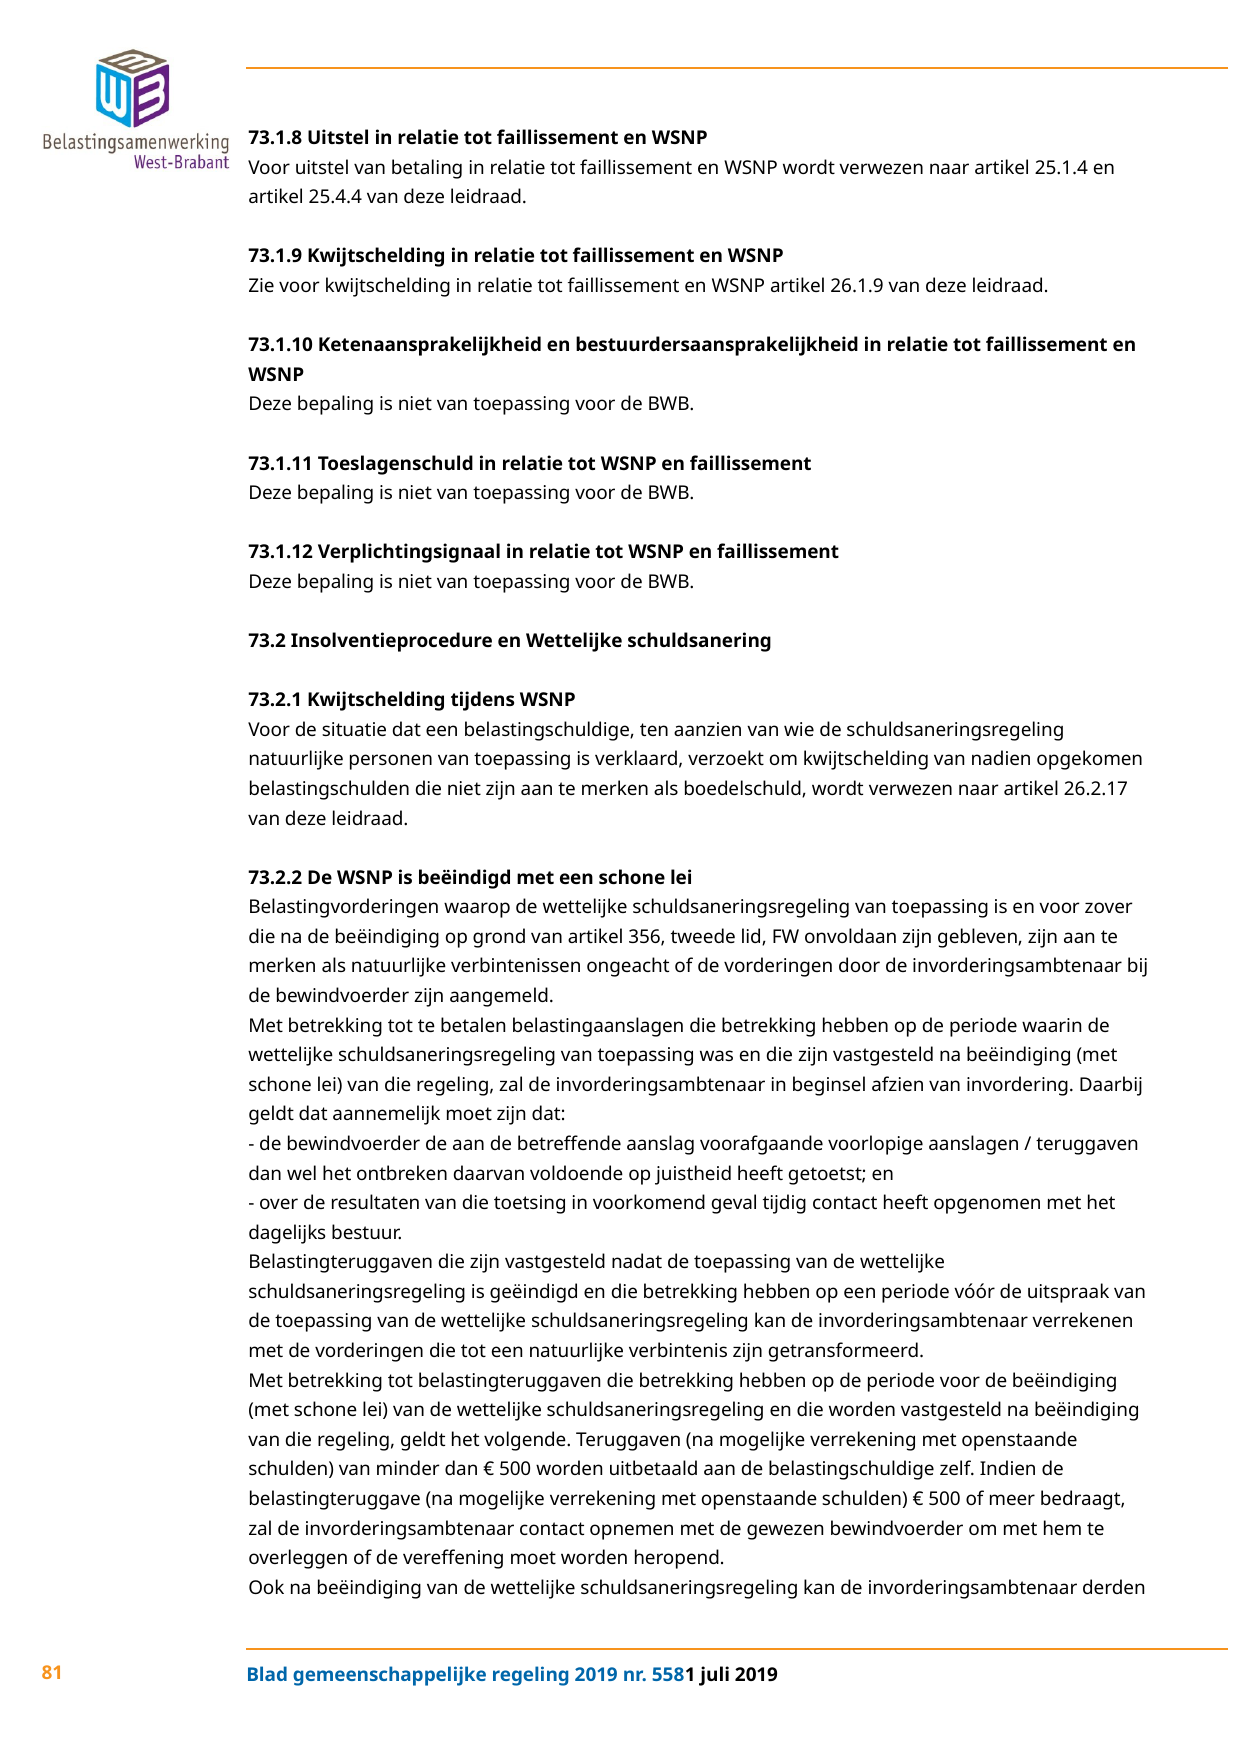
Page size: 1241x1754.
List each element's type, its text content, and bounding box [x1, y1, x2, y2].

text 73.2.1 Kwijtschelding tijdens WSNP [248, 686, 1152, 712]
text Met betrekking tot te betalen belastingaanslagen die betrekking hebben op de periode waarin de wettelijke schuldsaneringsregeling van toepassing was en die zijn vastgesteld na beëindiging (met schone lei) van die regeling, zal de invorderingsambtenaar in beginsel afzien van invordering. Daarbij geldt dat aannemelijk moet zijn dat: [248, 1012, 1152, 1126]
text 73.1.8 Uitstel in relatie tot faillissement en WSNP [248, 124, 1152, 150]
text Zie voor kwijtschelding in relatie tot faillissement en WSNP artikel 26.1.9 van deze leidraad. [248, 272, 1152, 298]
text 73.1.11 Toeslagenschuld in relatie tot WSNP en faillissement [248, 450, 1152, 476]
text Belastingteruggaven die zijn vastgesteld nadat de toepassing van de wettelijke schuldsaneringsregeling is geëindigd en die betrekking hebben op een periode vóór de uitspraak van de toepassing van de wettelijke schuldsaneringsregeling kan de invorderingsambtenaar verrekenen met de vorderingen die tot een natuurlijke verbintenis zijn getransformeerd. [248, 1248, 1152, 1363]
text 73.1.9 Kwijtschelding in relatie tot faillissement en WSNP [248, 243, 1152, 268]
text - over de resultaten van die toetsing in voorkomend geval tijdig contact heeft opgenomen met het dagelijks bestuur. [248, 1189, 1152, 1245]
text 73.2 Insolventieprocedure en Wettelijke schuldsanering [248, 627, 1152, 653]
picture [41, 47, 231, 172]
text Deze bepaling is niet van toepassing voor de BWB. [248, 479, 1152, 505]
text Voor de situatie dat een belastingschuldige, ten aanzien van wie de schuldsaneringsregeling natuurlijke personen van toepassing is verklaard, verzoekt om kwijtschelding van nadien opgekomen belastingschulden die niet zijn aan te merken als boedelschuld, wordt verwezen naar artikel 26.2.17 van deze leidraad. [248, 716, 1152, 831]
text 73.1.10 Ketenaansprakelijkheid en bestuurdersaansprakelijkheid in relatie tot faillissement en WSNP [248, 331, 1152, 387]
text - de bewindvoerder de aan de betreffende aanslag voorafgaande voorlopige aanslagen / teruggaven dan wel het ontbreken daarvan voldoende op juistheid heeft getoetst; en [248, 1130, 1152, 1186]
text Met betrekking tot belastingteruggaven die betrekking hebben op de periode voor de beëindiging (met schone lei) van de wettelijke schuldsaneringsregeling en die worden vastgesteld na beëindiging van die regeling, geldt het volgende. Teruggaven (na mogelijke verrekening met openstaande schulden) van minder dan € 500 worden uitbetaald aan de belastingschuldige zelf. Indien de belastingteruggave (na mogelijke verrekening met openstaande schulden) € 500 of meer bedraagt, zal de invorderingsambtenaar contact opnemen met de gewezen bewindvoerder om met hem te overleggen of de vereffening moet worden heropend. [248, 1367, 1152, 1570]
text 73.1.12 Verplichtingsignaal in relatie tot WSNP en faillissement [248, 538, 1152, 564]
text Deze bepaling is niet van toepassing voor de BWB. [248, 568, 1152, 594]
text 73.2.2 De WSNP is beëindigd met een schone lei [248, 864, 1152, 890]
text Deze bepaling is niet van toepassing voor de BWB. [248, 391, 1152, 416]
text Belastingvorderingen waarop de wettelijke schuldsaneringsregeling van toepassing is en voor zover die na de beëindiging op grond van artikel 356, tweede lid, FW onvoldaan zijn gebleven, zijn aan te merken als natuurlijke verbintenissen ongeacht of de vorderingen door de invorderingsambtenaar bij de bewindvoerder zijn aangemeld. [248, 893, 1152, 1008]
text Voor uitstel van betaling in relatie tot faillissement en WSNP wordt verwezen naar artikel 25.1.4 en artikel 25.4.4 van deze leidraad. [248, 154, 1152, 209]
text Ook na beëindiging van de wettelijke schuldsaneringsregeling kan de invorderingsambtenaar derden [248, 1574, 1152, 1600]
